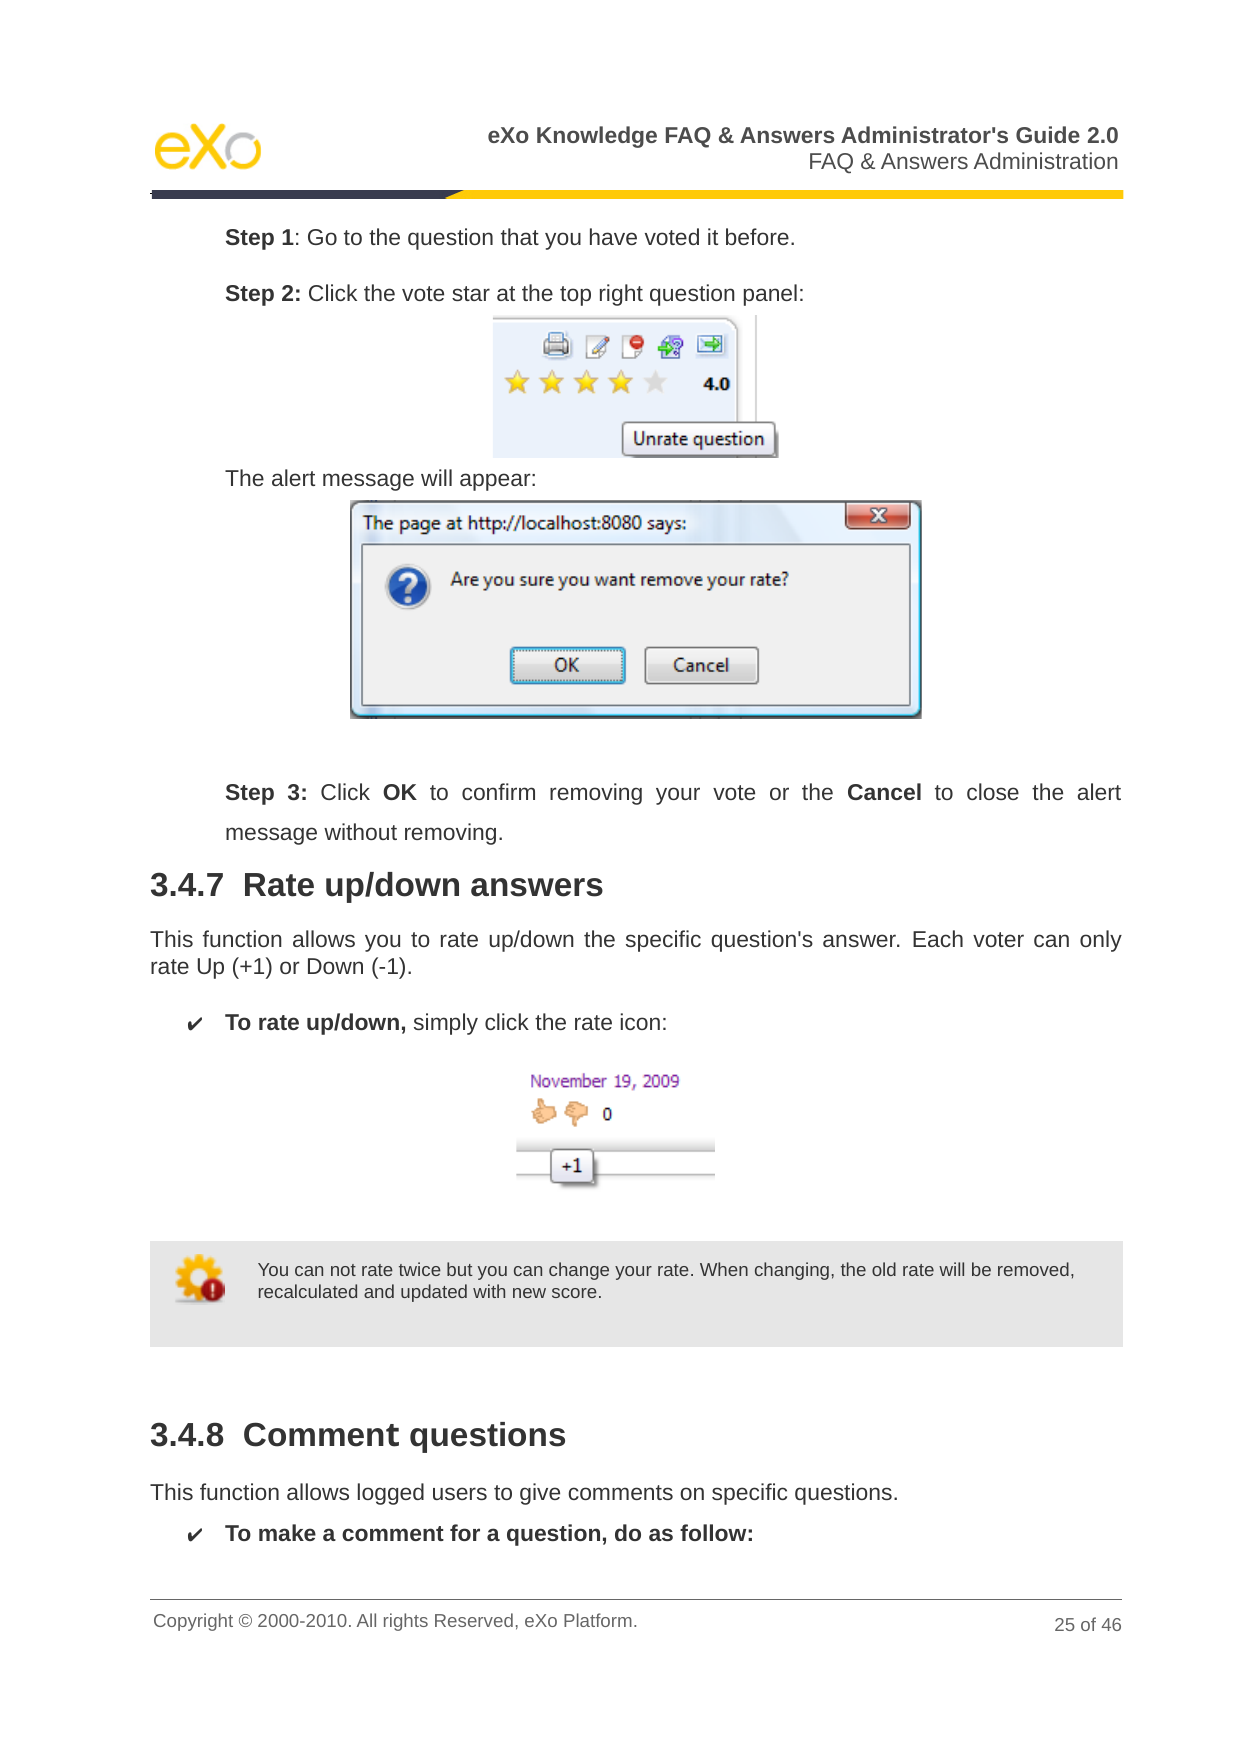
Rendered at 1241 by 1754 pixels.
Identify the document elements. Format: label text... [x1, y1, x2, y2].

text This function allows you to rate up/down the specific question's answer. Each voter can only rate Up (+1) or Down (-1). [150, 926, 1122, 979]
subtitle Comment questions [150, 1411, 1122, 1456]
picture [174, 1254, 225, 1305]
list Step 1: Go to the question that you have voted it before. [187, 223, 1122, 250]
table_header [150, 1241, 251, 1347]
list To make a comment for a question, do as follow: [187, 1520, 1122, 1547]
picture [350, 500, 922, 719]
list The alert message will appear: [187, 458, 1122, 491]
picture [492, 315, 779, 458]
list Step 2: Click the vote star at the top right question panel: [187, 280, 1122, 306]
picture [155, 123, 262, 170]
picture [516, 1064, 715, 1193]
table_header You can not rate twice but you can change your rate. When changing, the old rate will be removed, recalculated and updated with new score. [251, 1241, 1123, 1347]
subtitle Rate up/down answers [150, 866, 1122, 904]
picture [151, 190, 1124, 199]
text This function allows logged users to give comments on specific questions. [150, 1479, 1122, 1505]
list To rate up/down, simply click the rate icon: [187, 1009, 1122, 1036]
list Step 3: Click OK to confirm removing your vote or the Cancel to close the alert message without removing. [187, 779, 1122, 845]
